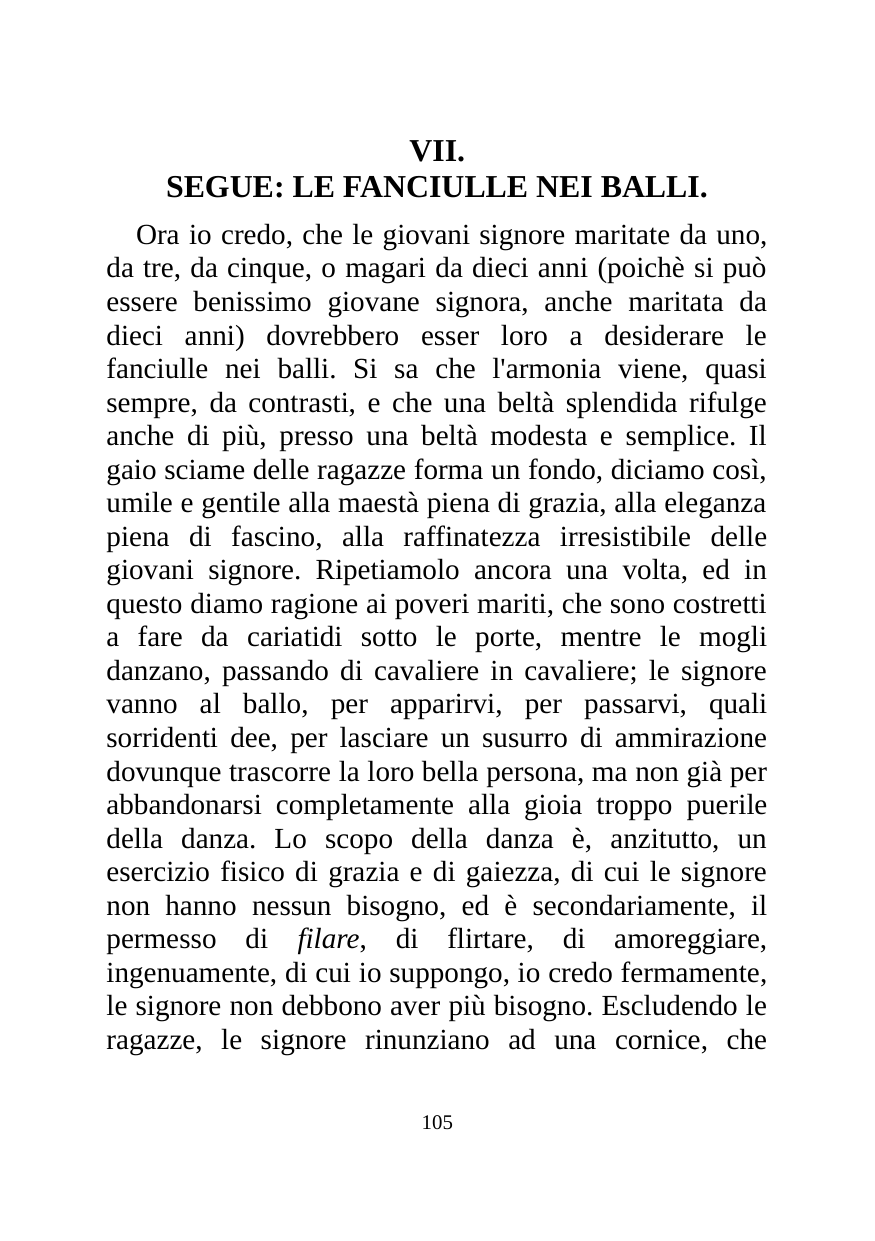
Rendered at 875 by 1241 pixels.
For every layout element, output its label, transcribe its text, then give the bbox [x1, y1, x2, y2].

text Ora io credo, che le giovani signore maritate da uno, da tre, da cinque, o magari da dieci anni (poichè si può essere benissimo giovane signora, anche maritata da dieci anni) dovrebbero esser loro a desiderare le fanciulle nei balli. Si sa che l'armonia viene, quasi sempre, da contrasti, e che una beltà splendida rifulge anche di più, presso una beltà modesta e semplice. Il gaio sciame delle ragazze forma un fondo, diciamo così, umile e gentile alla maestà piena di grazia, alla eleganza piena di fascino, alla raffinatezza irresistibile delle giovani signore. Ripetiamolo ancora una volta, ed in questo diamo ragione ai poveri mariti, che sono costretti a fare da cariatidi sotto le porte, mentre le mogli danzano, passando di cavaliere in cavaliere; le signore vanno al ballo, per apparirvi, per passarvi, quali sorridenti dee, per lasciare un susurro di ammirazione dovunque trascorre la loro bella persona, ma non già per abbandonarsi completamente alla gioia troppo puerile della danza. Lo scopo della danza è, anzitutto, un esercizio fisico di grazia e di gaiezza, di cui le signore non hanno nessun bisogno, ed è secondariamente, il permesso di filare, di flirtare, di amoreggiare, ingenuamente, di cui io suppongo, io credo fermamente, le signore non debbono aver più bisogno. Escludendo le ragazze, le signore rinunziano ad una cornice, che [106, 217, 768, 1056]
subtitle VII. SEGUE: LE FANCIULLE NEI BALLI. [106, 131, 768, 204]
